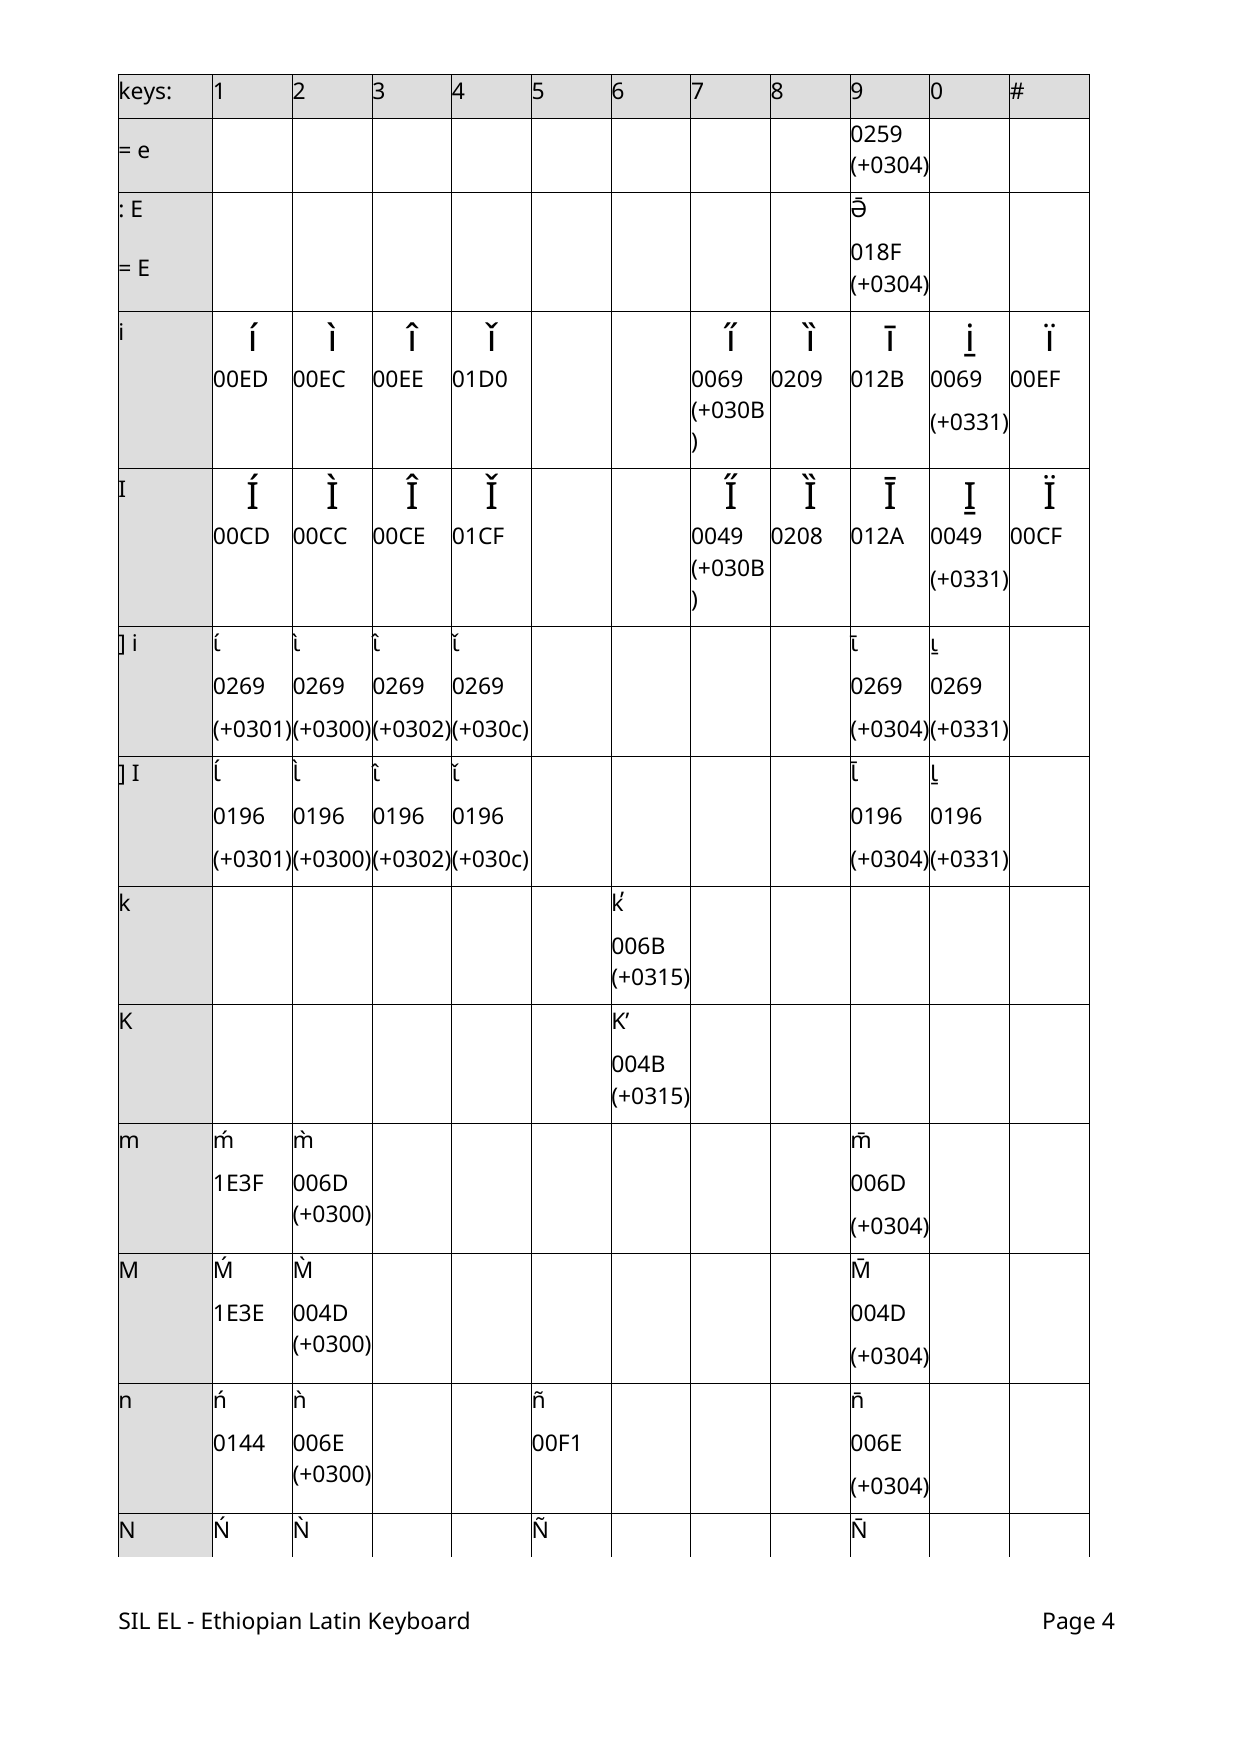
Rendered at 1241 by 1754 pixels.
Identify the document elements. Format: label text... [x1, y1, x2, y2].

table_cell [213, 119, 292, 192]
table_cell [532, 930, 611, 1004]
table_cell [373, 1254, 451, 1297]
table_cell [1010, 1124, 1089, 1167]
table_cell 0208 [771, 520, 850, 626]
table_cell [452, 930, 531, 1004]
table_cell [452, 1005, 531, 1048]
table_cell [532, 363, 611, 468]
table_cell [293, 1005, 372, 1048]
table_header 4 [452, 75, 531, 118]
table_cell [213, 887, 292, 930]
table_cell [771, 757, 850, 800]
table_cell [452, 119, 531, 192]
table_cell [532, 469, 611, 520]
table_cell [771, 670, 850, 756]
table_cell Ǐ [452, 469, 531, 520]
table_cell [532, 1005, 611, 1048]
table_cell ɩ̀ [293, 627, 372, 670]
table_cell [452, 1384, 531, 1427]
table_cell [930, 1384, 1009, 1427]
table_header 5 [532, 75, 611, 118]
table_cell [771, 800, 850, 886]
table_cell ñ [532, 1384, 611, 1427]
table_cell [293, 887, 372, 930]
table_cell Ń [213, 1514, 292, 1557]
table_cell [851, 1005, 929, 1048]
table_cell [612, 363, 690, 468]
table_cell [213, 236, 292, 311]
table_cell Ə̄ [851, 193, 929, 236]
table_cell í [213, 312, 292, 363]
table_cell 0196 (+0331) [930, 800, 1009, 886]
table_cell 0269 (+0304) [851, 670, 929, 756]
table_cell [930, 1427, 1009, 1513]
table_cell ì [293, 312, 372, 363]
table_cell [1010, 119, 1089, 192]
table_cell [771, 1297, 850, 1383]
table_cell Ï [1010, 469, 1089, 520]
table_cell : E [119, 193, 212, 236]
table_cell 00EC [293, 363, 372, 468]
table_cell [771, 627, 850, 670]
table_cell [612, 236, 690, 311]
table_cell [771, 1167, 850, 1253]
table_cell 00F1 [532, 1427, 611, 1513]
table_cell [930, 236, 1009, 311]
table_cell i [119, 312, 212, 363]
table_cell 0069 (+0331) [930, 363, 1009, 468]
table_cell [612, 1167, 690, 1253]
table_header 1 [213, 75, 292, 118]
table_cell [532, 1167, 611, 1253]
table_cell 00EF [1010, 363, 1089, 468]
table_cell K̕ [612, 1005, 690, 1048]
table_cell [612, 670, 690, 756]
table_header 9 [851, 75, 929, 118]
table_cell ɩ̂ [373, 627, 451, 670]
table_cell [452, 193, 531, 236]
table_cell [373, 1297, 451, 1383]
table_cell [213, 1005, 292, 1048]
table_cell 00ED [213, 363, 292, 468]
table_cell ] i [119, 627, 212, 670]
table_header 0 [930, 75, 1009, 118]
table_cell [373, 1005, 451, 1048]
table_cell [373, 1167, 451, 1253]
table_cell [612, 800, 690, 886]
table_cell [930, 1124, 1009, 1167]
table_cell N [119, 1514, 212, 1557]
table_cell m̄ [851, 1124, 929, 1167]
table_cell [771, 1254, 850, 1297]
table_cell [1010, 1005, 1089, 1048]
table_cell [293, 119, 372, 192]
table_cell [612, 1384, 690, 1427]
table_cell [1010, 1427, 1089, 1513]
table_cell I [119, 469, 212, 520]
table_cell [612, 1427, 690, 1513]
table_cell 0259 (+0304) [851, 119, 929, 192]
table_cell [1010, 1048, 1089, 1123]
table_cell [691, 1254, 770, 1297]
table_cell [119, 930, 212, 1004]
table_header 2 [293, 75, 372, 118]
table_cell ɩ̱ [930, 627, 1009, 670]
table_cell 0269 (+0302) [373, 670, 451, 756]
table_cell [213, 1048, 292, 1123]
table_cell [612, 469, 690, 520]
table_cell [213, 193, 292, 236]
table_cell [930, 887, 1009, 930]
table_cell [691, 1427, 770, 1513]
table_cell [1010, 887, 1089, 930]
table_cell [691, 1124, 770, 1167]
table_cell [612, 119, 690, 192]
table_cell [691, 800, 770, 886]
table_cell ɩ̌ [452, 757, 531, 800]
table_cell [691, 1384, 770, 1427]
table_cell [851, 1048, 929, 1123]
table_cell [119, 520, 212, 626]
table_cell 0049 (+0331) [930, 520, 1009, 626]
table_cell [373, 1427, 451, 1513]
table_cell [532, 1254, 611, 1297]
table_cell [691, 1167, 770, 1253]
table_cell [373, 1124, 451, 1167]
table_cell 006E (+0300) [293, 1427, 372, 1513]
table_cell ǐ [452, 312, 531, 363]
table_cell ȉ [771, 312, 850, 363]
table_cell [452, 1254, 531, 1297]
table_cell [771, 236, 850, 311]
table_cell [373, 1384, 451, 1427]
table_cell [373, 887, 451, 930]
table_cell [1010, 627, 1089, 670]
table_header # [1010, 75, 1089, 118]
table_cell 01CF [452, 520, 531, 626]
table_cell M [119, 1254, 212, 1297]
table_cell [119, 363, 212, 468]
table_cell [691, 193, 770, 236]
table_cell [532, 757, 611, 800]
table_cell [532, 236, 611, 311]
table_header 3 [373, 75, 451, 118]
table_cell I̋ [691, 469, 770, 520]
table_cell 01D0 [452, 363, 531, 468]
table_cell Ɩ́ [213, 757, 292, 800]
table_cell Î [373, 469, 451, 520]
table_cell Ȉ [771, 469, 850, 520]
table_cell [1010, 800, 1089, 886]
table_cell [532, 1048, 611, 1123]
table_cell [612, 520, 690, 626]
table_cell [452, 1297, 531, 1383]
table_cell Ī [851, 469, 929, 520]
table_cell [771, 1124, 850, 1167]
table_cell Ǹ [293, 1514, 372, 1557]
table_cell ɩ̌ [452, 627, 531, 670]
table_cell [930, 193, 1009, 236]
table_cell 012A [851, 520, 929, 626]
table_cell 0196 (+030c) [452, 800, 531, 886]
table_header keys: [119, 75, 212, 118]
table_cell = e [119, 119, 212, 192]
table_cell 004D (+0304) [851, 1297, 929, 1383]
table_cell [771, 887, 850, 930]
table_cell 0069 (+030B) [691, 363, 770, 468]
table_cell 012B [851, 363, 929, 468]
table_cell ḿ [213, 1124, 292, 1167]
table_cell [532, 627, 611, 670]
table_cell [1010, 193, 1089, 236]
table_cell [612, 193, 690, 236]
table_cell [213, 930, 292, 1004]
table_cell [612, 1124, 690, 1167]
table_cell [930, 1514, 1009, 1557]
table_cell [771, 193, 850, 236]
table_cell [293, 193, 372, 236]
table_cell 00CE [373, 520, 451, 626]
table_cell [691, 1048, 770, 1123]
table_cell 018F (+0304) [851, 236, 929, 311]
table_cell [930, 1005, 1009, 1048]
table_cell [1010, 1384, 1089, 1427]
table_cell [293, 236, 372, 311]
table_cell Ḿ [213, 1254, 292, 1297]
table_cell [612, 627, 690, 670]
table_cell Ɩ̄ [851, 757, 929, 800]
table_cell n̄ [851, 1384, 929, 1427]
table_cell [771, 1514, 850, 1557]
table_cell [373, 236, 451, 311]
table_cell 0049 (+030B) [691, 520, 770, 626]
table_cell [771, 930, 850, 1004]
table_cell [771, 119, 850, 192]
table_cell [452, 1124, 531, 1167]
table_cell M̄ [851, 1254, 929, 1297]
table_cell I̱ [930, 469, 1009, 520]
table_cell [1010, 1254, 1089, 1297]
table_cell 0196 (+0302) [373, 800, 451, 886]
table_cell [452, 236, 531, 311]
table_cell [452, 1514, 531, 1557]
table_cell [532, 520, 611, 626]
table_cell 00CD [213, 520, 292, 626]
table_cell [373, 193, 451, 236]
table_cell 1E3F [213, 1167, 292, 1253]
table_cell [612, 1254, 690, 1297]
table_cell [691, 236, 770, 311]
table_cell 00CF [1010, 520, 1089, 626]
table_cell [851, 887, 929, 930]
table_cell ń [213, 1384, 292, 1427]
table_cell 0269 (+0301) [213, 670, 292, 756]
table_cell [532, 1124, 611, 1167]
table_cell [532, 193, 611, 236]
table_cell [1010, 757, 1089, 800]
table_cell ǹ [293, 1384, 372, 1427]
table_cell [691, 930, 770, 1004]
table_cell [532, 887, 611, 930]
table_cell [691, 1297, 770, 1383]
table_cell [691, 1514, 770, 1557]
table_cell [119, 1167, 212, 1253]
table_cell 0209 [771, 363, 850, 468]
table_cell ī [851, 312, 929, 363]
table_cell [373, 119, 451, 192]
table_cell [532, 1297, 611, 1383]
table_cell [1010, 236, 1089, 311]
table_cell [691, 119, 770, 192]
table_cell Í [213, 469, 292, 520]
table_cell n [119, 1384, 212, 1427]
table_cell [532, 800, 611, 886]
table_cell [612, 757, 690, 800]
table_cell [691, 757, 770, 800]
table_cell [119, 800, 212, 886]
table_cell [1010, 1167, 1089, 1253]
table_cell 0196 (+0301) [213, 800, 292, 886]
table_cell Ɩ̱ [930, 757, 1009, 800]
table_cell [373, 930, 451, 1004]
table_cell ɩ̂ [373, 757, 451, 800]
table_cell [612, 312, 690, 363]
table_cell m̀ [293, 1124, 372, 1167]
table_cell [930, 1167, 1009, 1253]
table_cell [771, 1384, 850, 1427]
table_cell î [373, 312, 451, 363]
table_cell [771, 1005, 850, 1048]
table_cell ] I [119, 757, 212, 800]
table_cell [532, 119, 611, 192]
table_cell [691, 627, 770, 670]
table_cell k [119, 887, 212, 930]
table_cell 0269 (+030c) [452, 670, 531, 756]
table_header 8 [771, 75, 850, 118]
table_cell [851, 930, 929, 1004]
table_cell 0196 (+0304) [851, 800, 929, 886]
table_cell [691, 670, 770, 756]
table_header 6 [612, 75, 690, 118]
table_cell = E [119, 236, 212, 311]
table_cell ɩ̄ [851, 627, 929, 670]
table_cell [452, 887, 531, 930]
table_cell [612, 1297, 690, 1383]
table_cell 0196 (+0300) [293, 800, 372, 886]
table_cell 0269 (+0300) [293, 670, 372, 756]
table_cell [293, 1048, 372, 1123]
table_cell [1010, 930, 1089, 1004]
table_cell [452, 1167, 531, 1253]
table_cell [119, 1427, 212, 1513]
table_cell 00EE [373, 363, 451, 468]
table_cell Ì [293, 469, 372, 520]
table_cell i̋ [691, 312, 770, 363]
table_cell 1E3E [213, 1297, 292, 1383]
table_cell [930, 119, 1009, 192]
table_cell [930, 1254, 1009, 1297]
table_cell 006D (+0304) [851, 1167, 929, 1253]
table_cell [452, 1427, 531, 1513]
table_cell [930, 1048, 1009, 1123]
table_cell [532, 312, 611, 363]
table_cell M̀ [293, 1254, 372, 1297]
table_cell Ñ [532, 1514, 611, 1557]
table_cell 0144 [213, 1427, 292, 1513]
table_cell 006B (+0315) [612, 930, 690, 1004]
table_cell K [119, 1005, 212, 1048]
table_cell [691, 1005, 770, 1048]
table_cell 00CC [293, 520, 372, 626]
table_cell [119, 1048, 212, 1123]
table_cell 006D (+0300) [293, 1167, 372, 1253]
table_cell [691, 887, 770, 930]
table_cell [930, 1297, 1009, 1383]
table_cell 004D (+0300) [293, 1297, 372, 1383]
table_cell 0269 (+0331) [930, 670, 1009, 756]
table_cell [771, 1427, 850, 1513]
table_cell Ɩ̀ [293, 757, 372, 800]
table_cell 006E (+0304) [851, 1427, 929, 1513]
table_cell [452, 1048, 531, 1123]
table_cell ɩ́ [213, 627, 292, 670]
table_cell [373, 1514, 451, 1557]
table_header 7 [691, 75, 770, 118]
table_cell ï [1010, 312, 1089, 363]
table_cell [612, 1514, 690, 1557]
table_cell [532, 670, 611, 756]
table_cell m [119, 1124, 212, 1167]
table_cell k̕ [612, 887, 690, 930]
table_cell [119, 1297, 212, 1383]
table_cell [373, 1048, 451, 1123]
table_cell 004B (+0315) [612, 1048, 690, 1123]
table_cell [1010, 1297, 1089, 1383]
table_cell [1010, 1514, 1089, 1557]
table_cell N̄ [851, 1514, 929, 1557]
table_cell [1010, 670, 1089, 756]
table_cell i̱ [930, 312, 1009, 363]
table_cell [293, 930, 372, 1004]
table_cell [119, 670, 212, 756]
table_cell [771, 1048, 850, 1123]
table_cell [930, 930, 1009, 1004]
